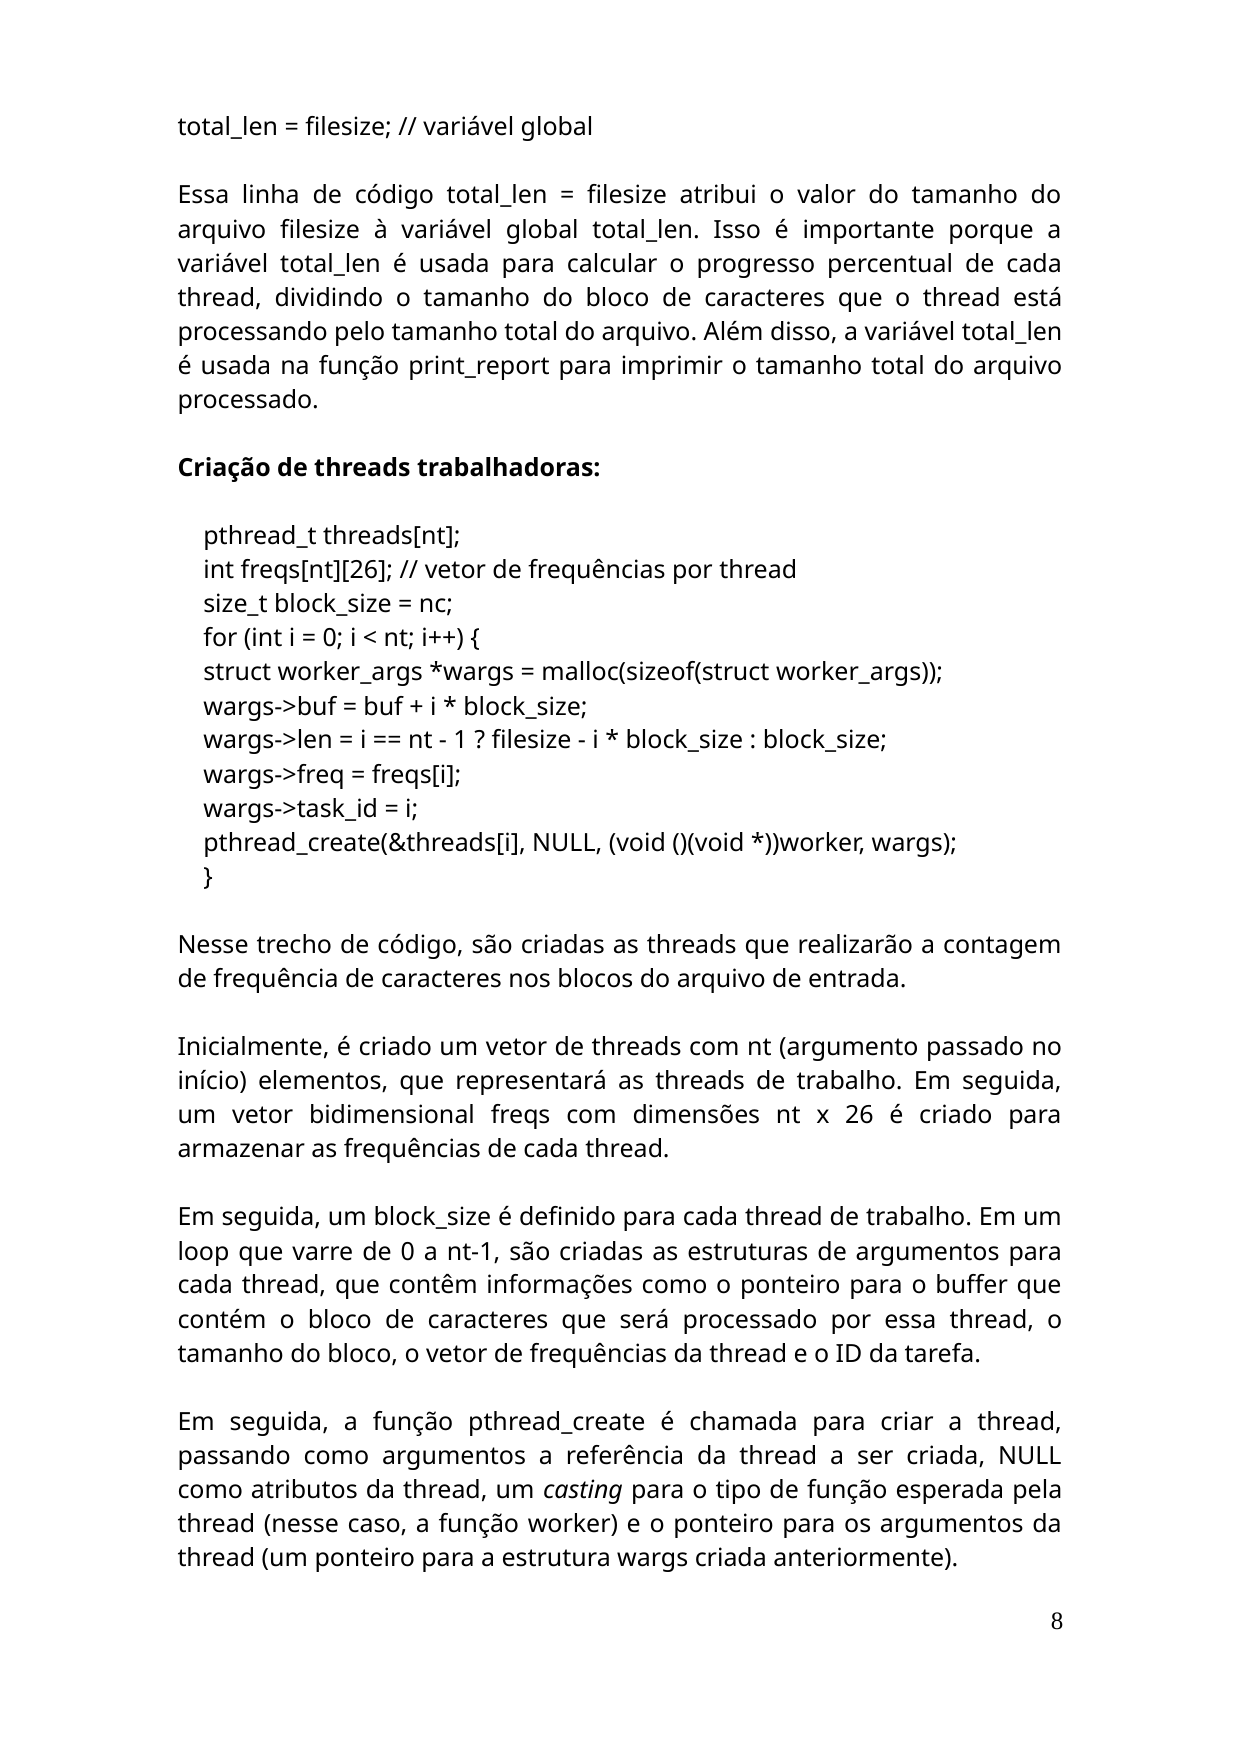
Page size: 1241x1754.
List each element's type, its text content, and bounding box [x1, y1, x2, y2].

text } [177, 858, 1063, 892]
text size_t block_size = nc; [177, 586, 1063, 620]
text wargs->buf = buf + i * block_size; [177, 688, 1063, 722]
text total_len = filesize; // variável global [177, 109, 1063, 143]
text Criação de threads trabalhadoras: [177, 450, 1063, 484]
text wargs->freq = freqs[i]; [177, 756, 1063, 790]
text Essa linha de código total_len = filesize atribui o valor do tamanho do arquivo filesize à variável global total_len. Isso é importante porque a variável total_len é usada para calcular o progresso percentual de cada thread, dividindo o tamanho do bloco de caracteres que o thread está processando pelo tamanho total do arquivo. Além disso, a variável total_len é usada na função print_report para imprimir o tamanho total do arquivo processado. [177, 177, 1063, 416]
text Em seguida, um block_size é definido para cada thread de trabalho. Em um loop que varre de 0 a nt-1, são criadas as estruturas de argumentos para cada thread, que contêm informações como o ponteiro para o buffer que contém o bloco de caracteres que será processado por essa thread, o tamanho do bloco, o vetor de frequências da thread e o ID da tarefa. [177, 1199, 1063, 1369]
text int freqs[nt][26]; // vetor de frequências por thread [177, 552, 1063, 586]
text wargs->len = i == nt - 1 ? filesize - i * block_size : block_size; [177, 722, 1063, 756]
text for (int i = 0; i < nt; i++) { [177, 620, 1063, 654]
text Nesse trecho de código, são criadas as threads que realizarão a contagem de frequência de caracteres nos blocos do arquivo de entrada. [177, 927, 1063, 995]
text pthread_create(&threads[i], NULL, (void ()(void *))worker, wargs); [177, 824, 1063, 858]
text struct worker_args *wargs = malloc(sizeof(struct worker_args)); [177, 654, 1063, 688]
text Inicialmente, é criado um vetor de threads com nt (argumento passado no início) elementos, que representará as threads de trabalho. Em seguida, um vetor bidimensional freqs com dimensões nt x 26 é criado para armazenar as frequências de cada thread. [177, 1029, 1063, 1165]
text Em seguida, a função pthread_create é chamada para criar a thread, passando como argumentos a referência da thread a ser criada, NULL como atributos da thread, um casting para o tipo de função esperada pela thread (nesse caso, a função worker) e o ponteiro para os argumentos da thread (um ponteiro para a estrutura wargs criada anteriormente). [177, 1403, 1063, 1574]
text pthread_t threads[nt]; [177, 518, 1063, 552]
text wargs->task_id = i; [177, 790, 1063, 824]
